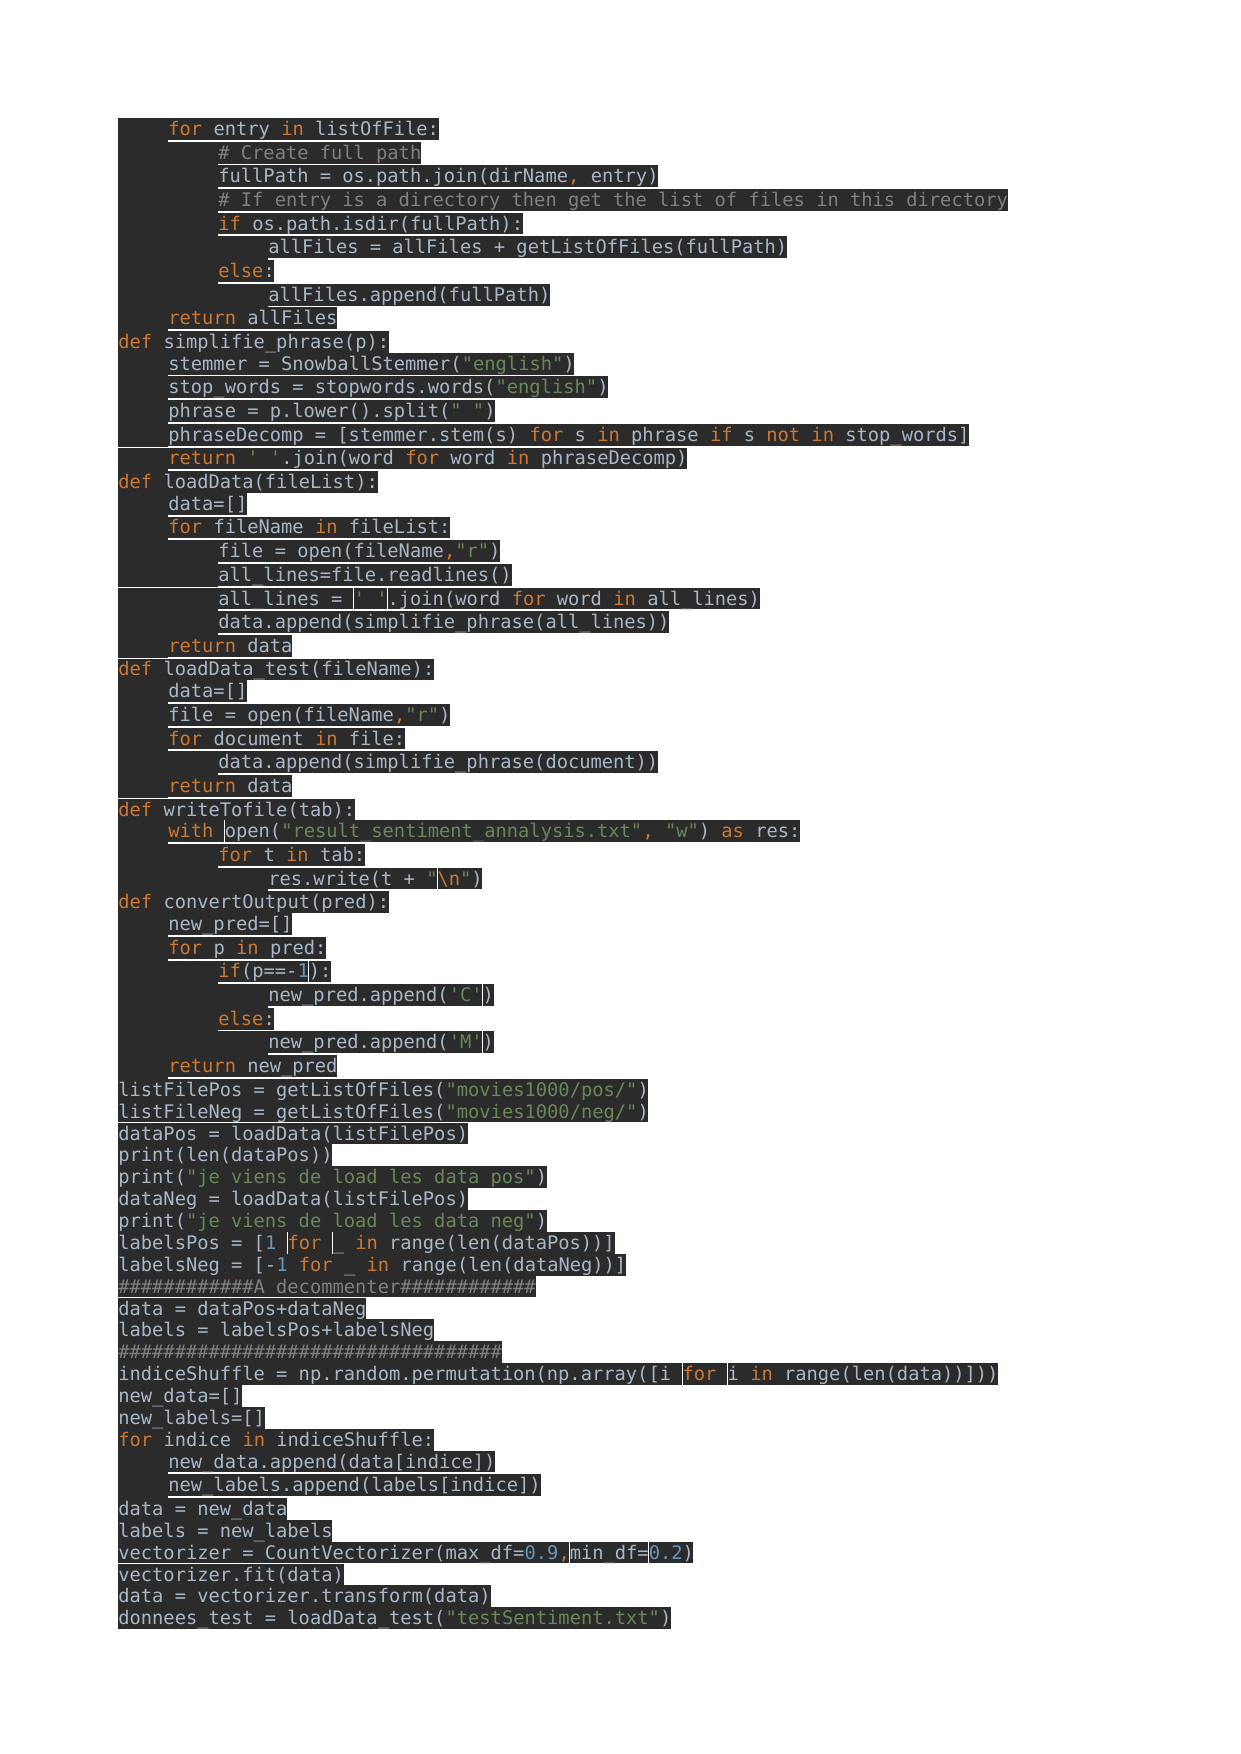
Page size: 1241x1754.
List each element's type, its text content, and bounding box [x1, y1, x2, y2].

text if(p==-1): [118, 961, 1122, 984]
text new_pred.append('C') [118, 984, 1122, 1008]
text data.append(simplifie_phrase(document)) [118, 751, 1122, 775]
text labels = labelsPos+labelsNeg [118, 1319, 1122, 1341]
text new_data.append(data[indice]) [118, 1451, 1122, 1474]
text with open("result_sentiment_annalysis.txt", "w") as res: [118, 820, 1122, 844]
text all_lines=file.readlines() [118, 564, 1122, 587]
text labelsNeg = [-1 for _ in range(len(dataNeg))] [118, 1254, 1122, 1276]
text stop_words = stopwords.words("english") [118, 376, 1122, 400]
text return data [118, 775, 1122, 798]
text new_data=[] [118, 1385, 1122, 1407]
text file = open(fileName,"r") [118, 540, 1122, 564]
text for indice in indiceShuffle: [118, 1429, 1122, 1451]
text else: [118, 260, 1122, 284]
text vectorizer = CountVectorizer(max_df=0.9,min_df=0.2) [118, 1542, 1122, 1563]
text # Create full path [118, 142, 1122, 165]
text data = new_data [118, 1498, 1122, 1520]
text data.append(simplifie_phrase(all_lines)) [118, 611, 1122, 635]
text return new_pred [118, 1055, 1122, 1079]
text new_labels=[] [118, 1407, 1122, 1429]
text donnees_test = loadData_test("testSentiment.txt") [118, 1607, 1122, 1629]
text for fileName in fileList: [118, 517, 1122, 540]
text for document in file: [118, 728, 1122, 751]
text allFiles.append(fullPath) [118, 284, 1122, 307]
text listFilePos = getListOfFiles("movies1000/pos/") [118, 1079, 1122, 1101]
text indiceShuffle = np.random.permutation(np.array([i for i in range(len(data))])) [118, 1363, 1122, 1385]
text def convertOutput(pred): [118, 891, 1122, 913]
text print(len(dataPos)) [118, 1144, 1122, 1166]
text fullPath = os.path.join(dirName, entry) [118, 165, 1122, 189]
text if os.path.isdir(fullPath): [118, 213, 1122, 236]
text def simplifie_phrase(p): [118, 331, 1122, 353]
text stemmer = SnowballStemmer("english") [118, 353, 1122, 376]
text return allFiles [118, 307, 1122, 331]
text new_pred.append('M') [118, 1031, 1122, 1055]
text new_pred=[] [118, 913, 1122, 937]
text dataPos = loadData(listFilePos) [118, 1122, 1122, 1144]
text labelsPos = [1 for _ in range(len(dataPos))] [118, 1232, 1122, 1254]
text data=[] [118, 493, 1122, 517]
text data=[] [118, 680, 1122, 704]
text for entry in listOfFile: [118, 118, 1122, 142]
text vectorizer.fit(data) [118, 1563, 1122, 1585]
text data = vectorizer.transform(data) [118, 1585, 1122, 1607]
text def writeTofile(tab): [118, 798, 1122, 820]
text listFileNeg = getListOfFiles("movies1000/neg/") [118, 1101, 1122, 1122]
text return ' '.join(word for word in phraseDecomp) [118, 447, 1122, 471]
text def loadData(fileList): [118, 471, 1122, 493]
text ################################## [118, 1341, 1122, 1363]
text new_labels.append(labels[indice]) [118, 1474, 1122, 1498]
text labels = new_labels [118, 1520, 1122, 1542]
text phraseDecomp = [stemmer.stem(s) for s in phrase if s not in stop_words] [118, 424, 1122, 447]
text print("je viens de load les data neg") [118, 1210, 1122, 1232]
text phrase = p.lower().split(" ") [118, 400, 1122, 424]
text # If entry is a directory then get the list of files in this directory [118, 189, 1122, 213]
text def loadData_test(fileName): [118, 658, 1122, 680]
text data = dataPos+dataNeg [118, 1297, 1122, 1319]
text all_lines = ' '.join(word for word in all_lines) [118, 587, 1122, 611]
text print("je viens de load les data pos") [118, 1166, 1122, 1188]
text for p in pred: [118, 937, 1122, 961]
text for t in tab: [118, 844, 1122, 868]
text allFiles = allFiles + getListOfFiles(fullPath) [118, 236, 1122, 260]
text res.write(t + "\n") [118, 868, 1122, 891]
text else: [118, 1008, 1122, 1031]
text file = open(fileName,"r") [118, 704, 1122, 728]
text ############A decommenter############ [118, 1276, 1122, 1297]
text dataNeg = loadData(listFilePos) [118, 1188, 1122, 1210]
text return data [118, 635, 1122, 658]
